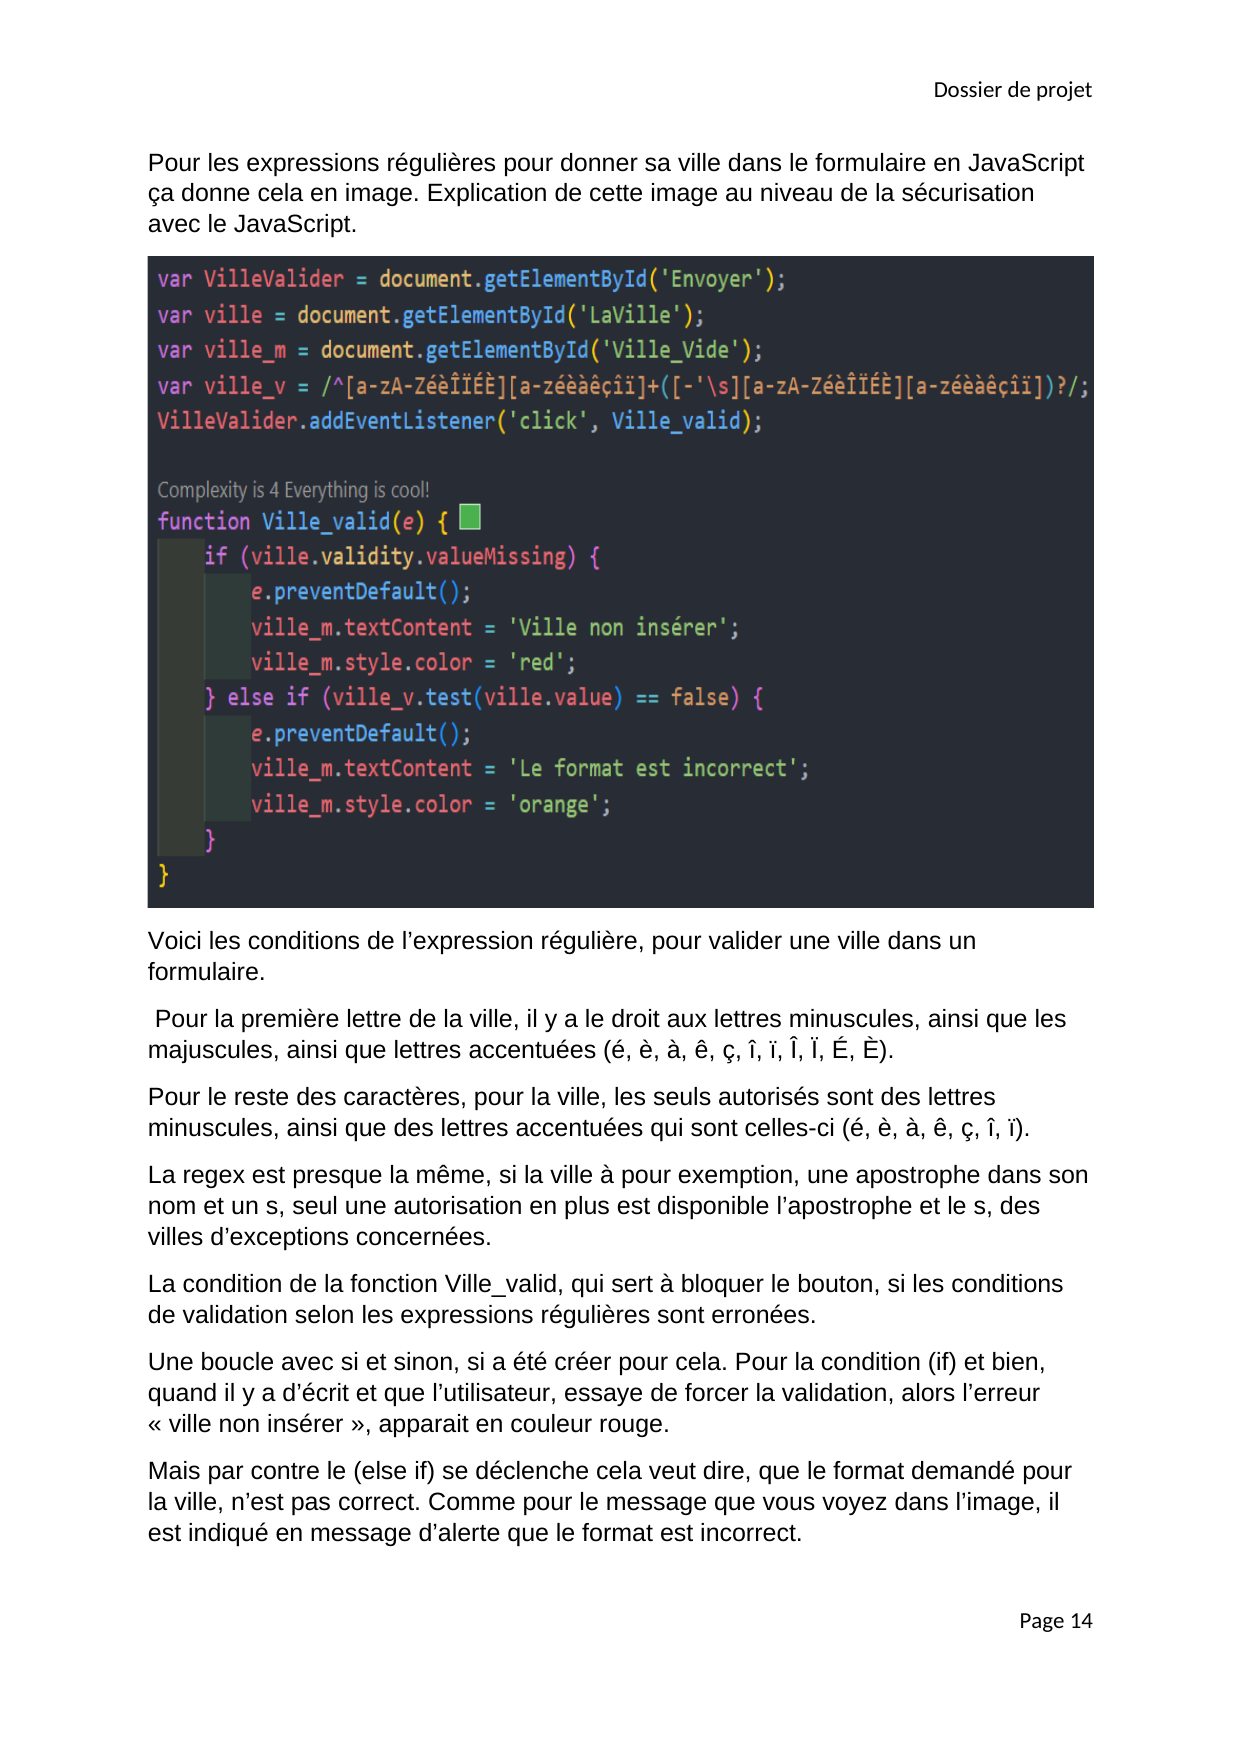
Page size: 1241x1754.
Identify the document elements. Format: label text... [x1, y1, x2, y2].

text Une boucle avec si et sinon, si a été créer pour cela. Pour la condition (if) et bien, quand il y a d’écrit et que l’utilisateur, essaye de forcer la validation, alors l’erreur « ville non insérer », apparait en couleur rouge. [148, 1347, 1093, 1438]
text La regex est presque la même, si la ville à pour exemption, une apostrophe dans son nom et un s, seul une autorisation en plus est disponible l’apostrophe et le s, des villes d’exceptions concernées. [148, 1160, 1093, 1251]
text Pour les expressions régulières pour donner sa ville dans le formulaire en JavaScript ça donne cela en image. Explication de cette image au niveau de la sécurisation avec le JavaScript. [148, 148, 1093, 238]
text Pour la première lettre de la ville, il y a le droit aux lettres minuscules, ainsi que les majuscules, ainsi que lettres accentuées (é, è, à, ê, ç, î, ï, Î, Ï, É, È). [148, 1004, 1093, 1064]
text Pour le reste des caractères, pour la ville, les seuls autorisés sont des lettres minuscules, ainsi que des lettres accentuées qui sont celles-ci (é, è, à, ê, ç, î, ï). [148, 1082, 1093, 1142]
text Mais par contre le (else if) se déclenche cela veut dire, que le format demandé pour la ville, n’est pas correct. Comme pour le message que vous voyez dans l’image, il est indiqué en message d’alerte que le format est incorrect. [148, 1456, 1093, 1546]
text Voici les conditions de l’expression régulière, pour valider une ville dans un formulaire. [148, 926, 1093, 986]
text La condition de la fonction Ville_valid, qui sert à bloquer le bouton, si les conditions de validation selon les expressions régulières sont erronées. [148, 1269, 1093, 1329]
